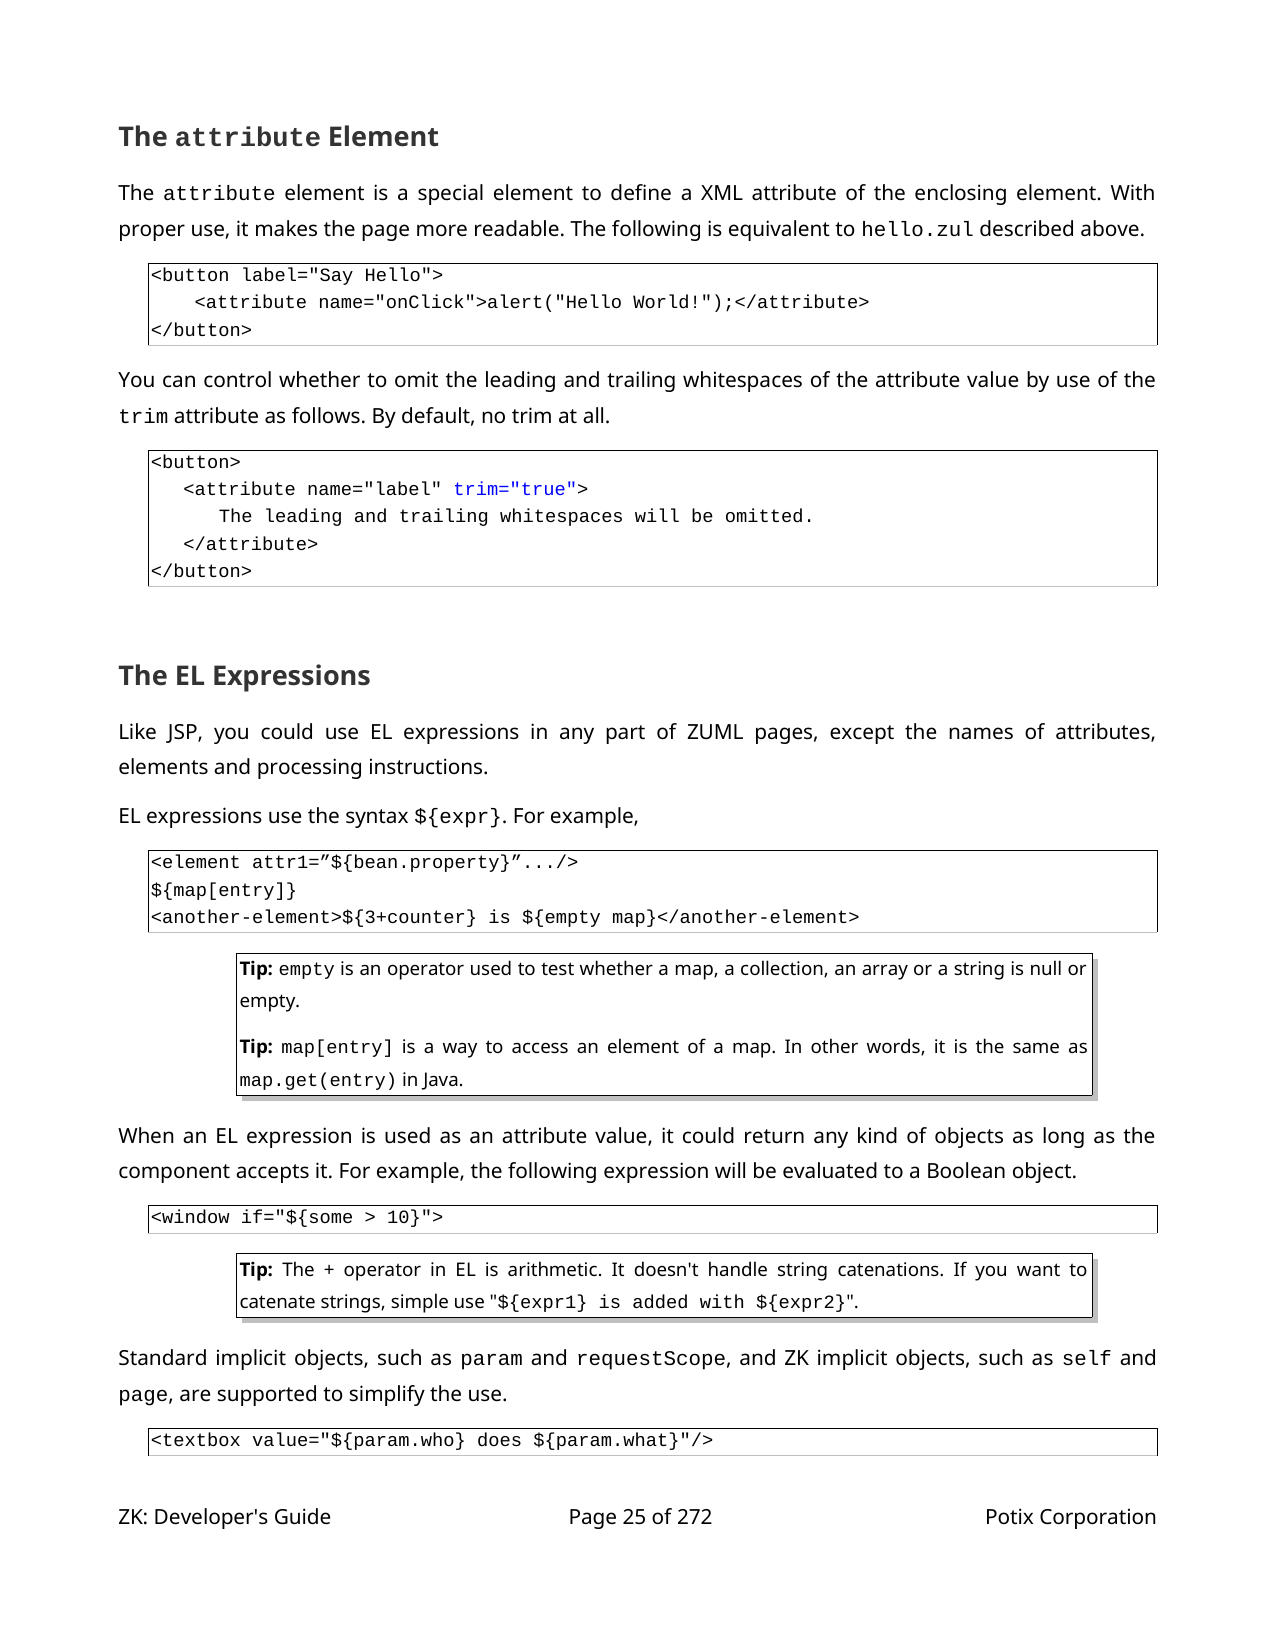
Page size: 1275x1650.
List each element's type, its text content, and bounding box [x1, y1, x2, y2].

text <button> [149, 451, 1157, 474]
text You can control whether to omit the leading and trailing whitespaces of the attribute value by use of the trim attribute as follows. By default, no trim at all. [118, 366, 1157, 429]
text </button> [149, 318, 1157, 345]
text Tip: The + operator in EL is arithmetic. It doesn't handle string catenations. If you want to catenate strings, simple use "${expr1} is added with ${expr2}". [237, 1254, 1092, 1317]
text Tip: map[entry] is a way to access an element of a map. In other words, it is the same as map.get(entry) in Java. [237, 1031, 1092, 1095]
text </attribute> [149, 531, 1157, 556]
text </button> [149, 559, 1157, 586]
text ${map[entry]} [149, 878, 1157, 902]
text <attribute name="onClick">alert("Hello World!");</attribute> [149, 290, 1157, 315]
text <window if="${some > 10}"> [149, 1206, 1157, 1233]
text When an EL expression is used as an attribute value, it could return any kind of objects as long as the component accepts it. For example, the following expression will be evaluated to a Boolean object. [118, 1121, 1157, 1185]
text Tip: empty is an operator used to test whether a map, a collection, an array or a string is null or empty. [237, 954, 1092, 1013]
text <another-element>${3+counter} is ${empty map}</another-element> [149, 905, 1157, 932]
text <element attr1=”${bean.property}”.../> [149, 851, 1157, 875]
text <attribute name="label" trim="true"> [149, 477, 1157, 501]
text <button label="Say Hello"> [149, 264, 1157, 287]
subtitle The attribute Element [118, 118, 1157, 155]
subtitle The EL Expressions [118, 657, 1157, 693]
text <textbox value="${param.who} does ${param.what}"/> [149, 1429, 1157, 1455]
text The leading and trailing whitespaces will be omitted. [149, 504, 1157, 528]
text The attribute element is a special element to define a XML attribute of the enclosing element. With proper use, it makes the page more readable. The following is equivalent to hello.zul described above. [118, 178, 1157, 243]
text EL expressions use the syntax ${expr}. For example, [118, 801, 1157, 830]
text Standard implicit objects, such as param and requestScope, and ZK implicit objects, such as self and page, are supported to simplify the use. [118, 1343, 1157, 1408]
text Like JSP, you could use EL expressions in any part of ZUML pages, except the names of attributes, elements and processing instructions. [118, 717, 1157, 781]
